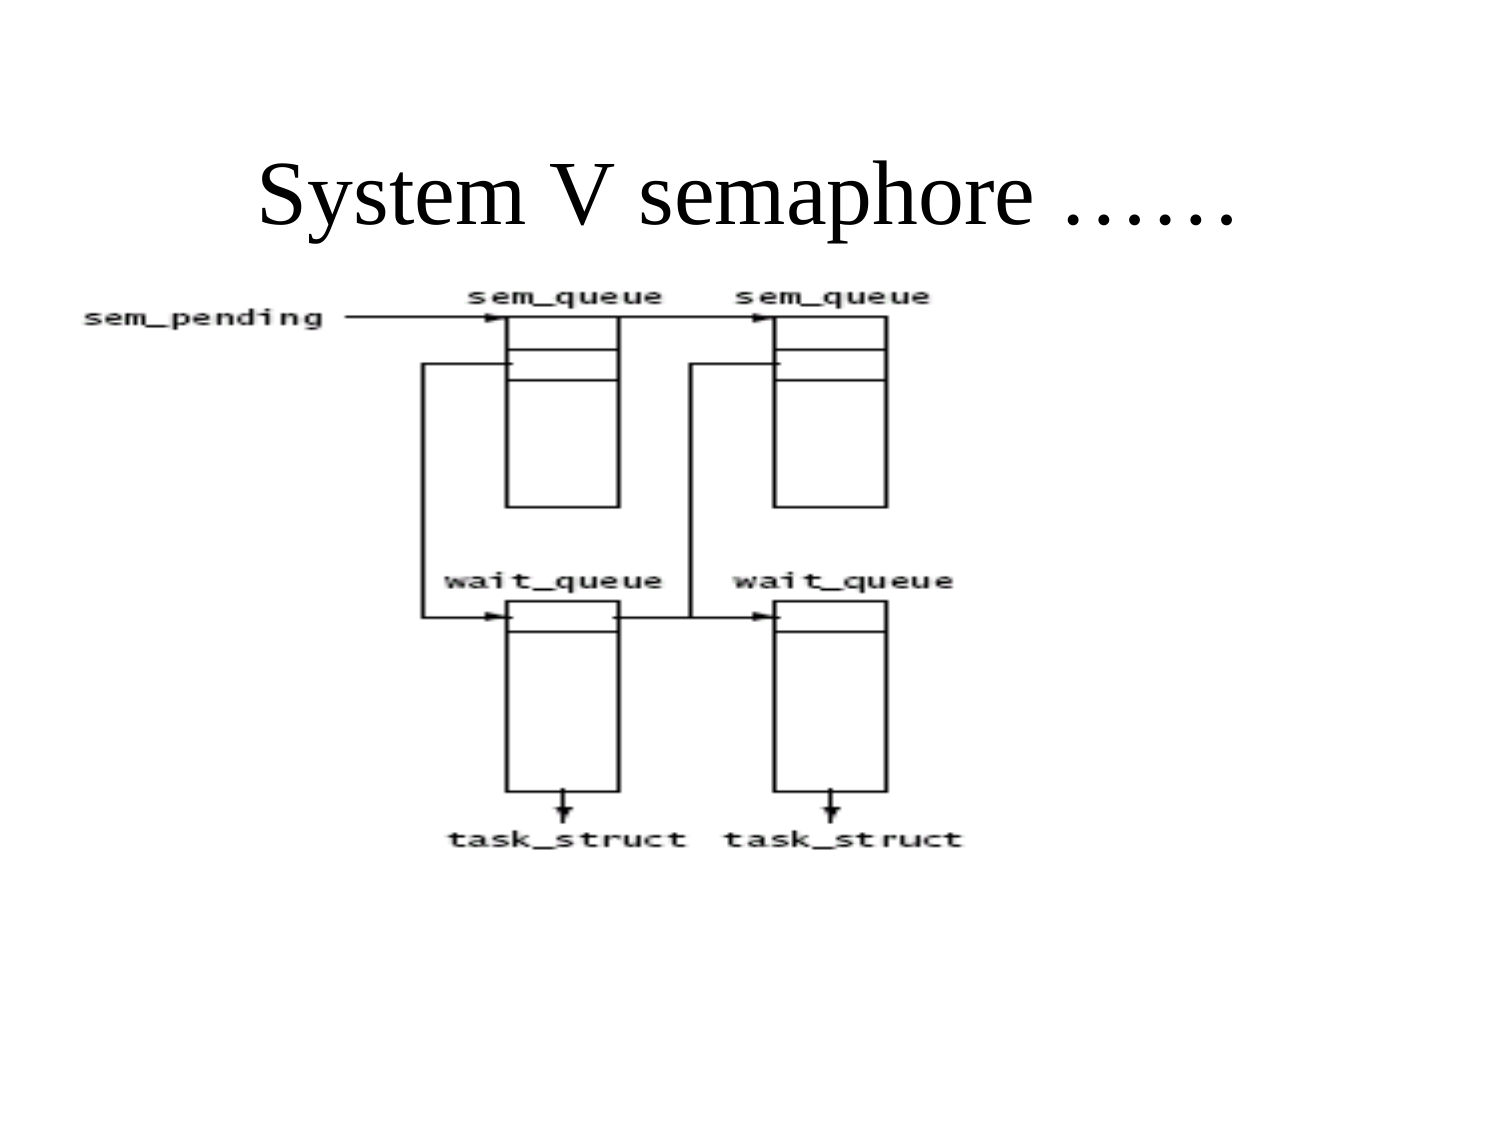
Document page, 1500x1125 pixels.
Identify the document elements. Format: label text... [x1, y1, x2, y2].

title System V semaphore …… [112, 99, 1388, 274]
picture [75, 274, 1413, 1038]
